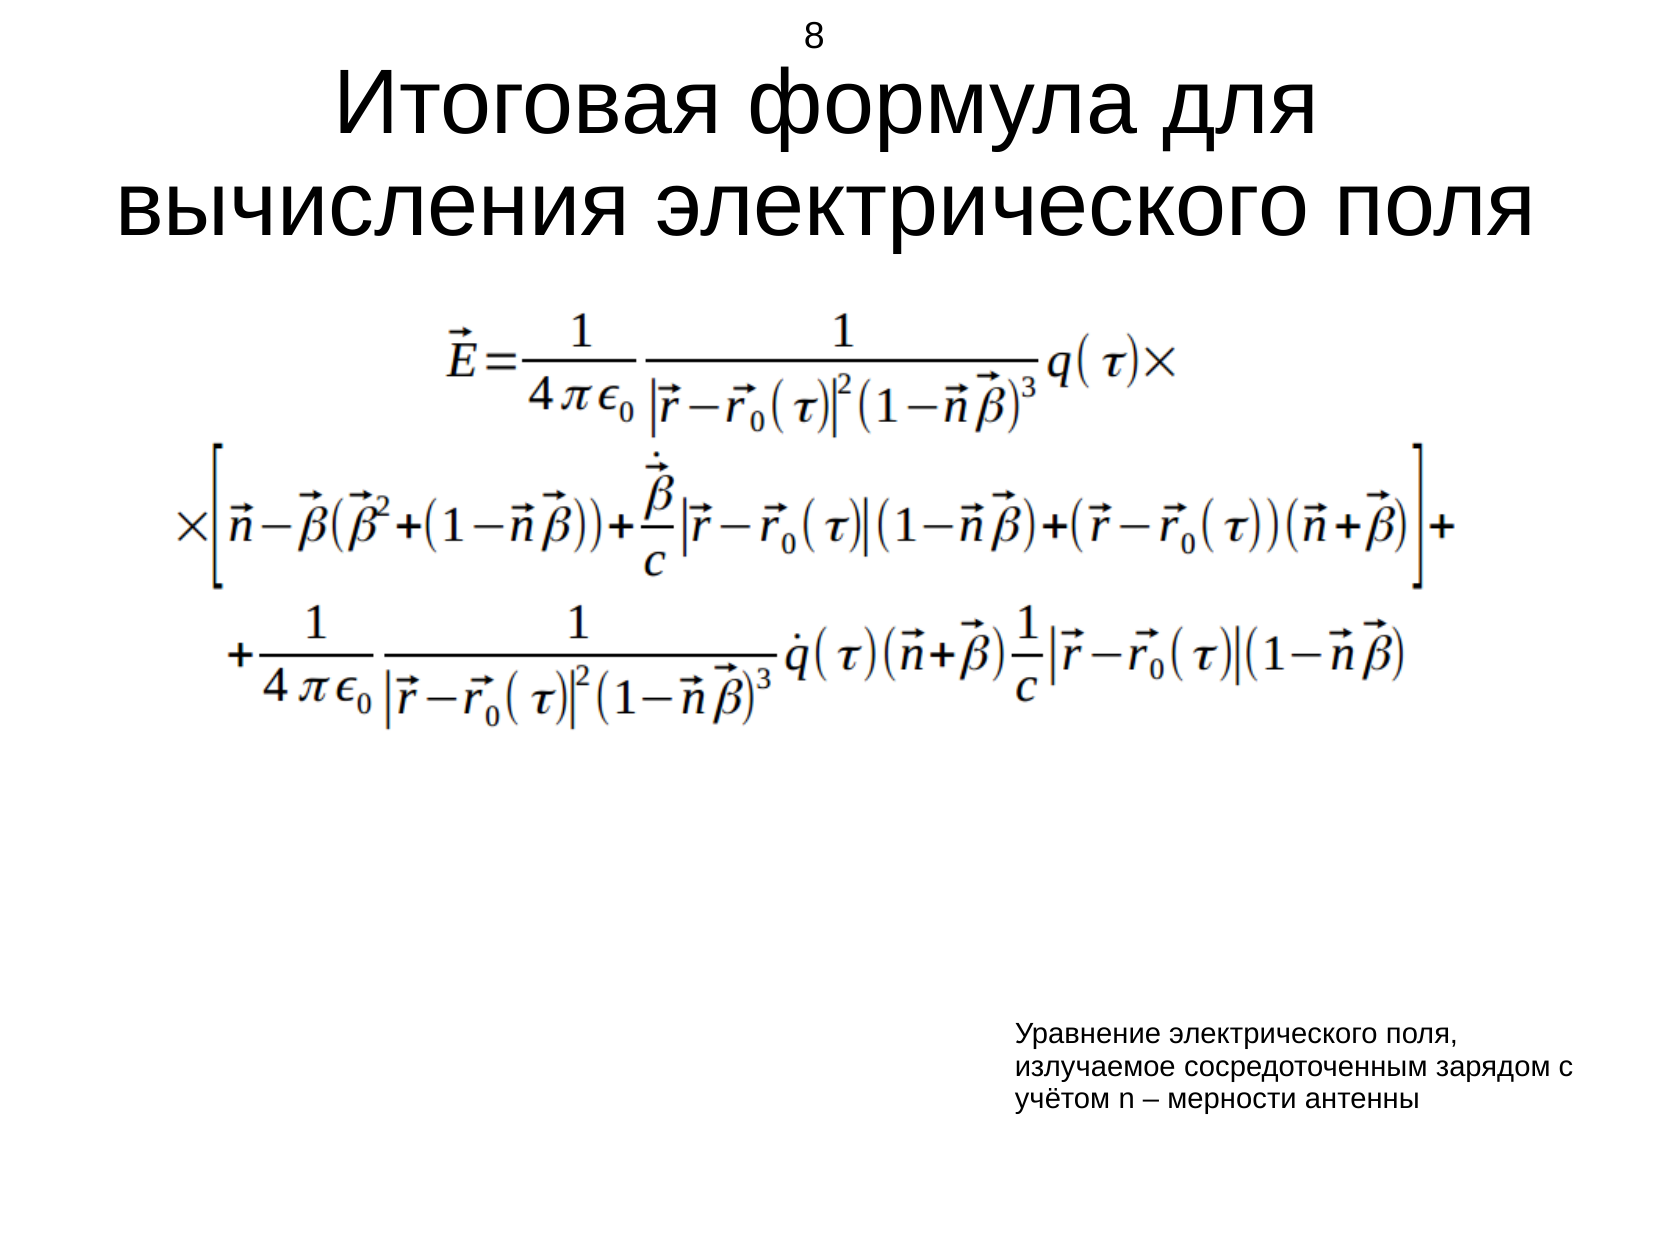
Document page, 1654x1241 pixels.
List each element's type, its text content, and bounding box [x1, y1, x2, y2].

picture [114, 284, 1486, 756]
title Итоговая формула для вычисления электрического поля [82, 49, 1571, 257]
text_box [518, 0, 1111, 71]
text_box Уравнение электрического поля, излучаемое сосредоточенным зарядом с учётом n – мерности антенны [999, 1009, 1636, 1156]
